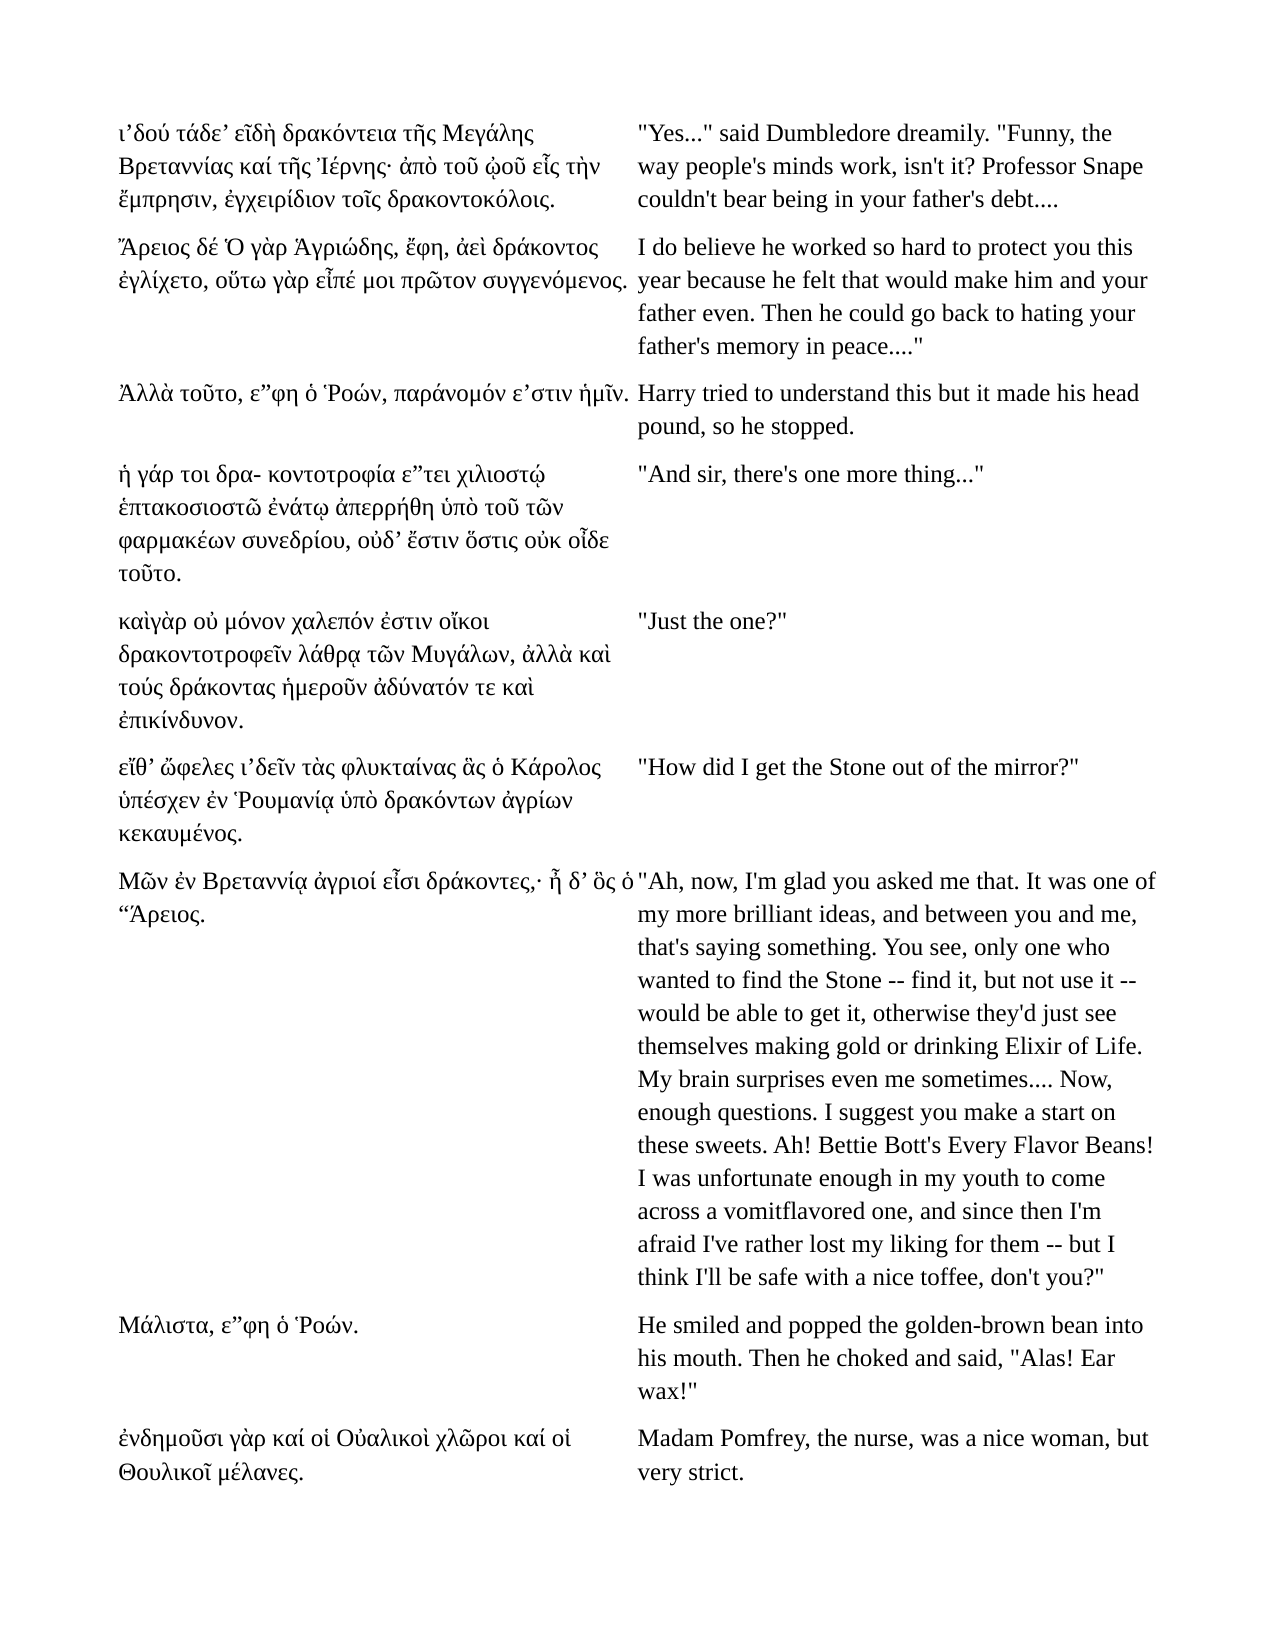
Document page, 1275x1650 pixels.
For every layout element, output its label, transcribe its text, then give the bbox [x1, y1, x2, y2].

table_cell Μῶν ἐν Βρεταννίᾳ ἀγριοί εἶσι δράκοντες,· ἦ δ’ ὃς ὁ “Άρειος. [118, 866, 637, 1310]
table_cell He smiled and popped the golden-brown bean into his mouth. Then he choked and said, "Alas! Ear wax!" [638, 1310, 1157, 1423]
table_cell ἐνδημοῦσι γὰρ καί οἱ Οὐαλικοὶ χλῶροι καί οἱ Θουλικοῖ μέλανες. [118, 1424, 637, 1504]
table_cell "How did I get the Stone out of the mirror?" [638, 753, 1157, 866]
table_cell I do believe he worked so hard to protect you this year because he felt that would make him and your father even. Then he could go back to hating your father's memory in peace...." [638, 232, 1157, 378]
table_cell Madam Pomfrey, the nurse, was a nice woman, but very strict. [638, 1424, 1157, 1504]
table_cell "Just the one?" [638, 606, 1157, 752]
table_cell Harry tried to understand this but it made his head pound, so he stopped. [638, 379, 1157, 459]
table_cell Ἄρειος δέ Ὁ γὰρ Ἁγριώδης, ἔφη, ἀεὶ δράκοντος ἐγλίχετο, οὕτω γὰρ εἶπέ μοι πρῶτον συγγενόμενος. [118, 232, 637, 378]
table_cell ἡ γάρ τοι δρα- κοντοτροφία ε”τει χιλιοστῴ ἑπτακοσιοστῶ ἐνάτῳ ἀπερρήθη ὑπὸ τοῦ τῶν φαρμακέων συνεδρίου, οὐδ’ ἔστιν ὅστις οὐκ οἶδε τοῦτο. [118, 459, 637, 606]
table_cell "And sir, there's one more thing..." [638, 459, 1157, 606]
table_cell Μάλιστα, ε”φη ὁ Ῥοών. [118, 1310, 637, 1423]
table_cell "Yes..." said Dumbledore dreamily. "Funny, the way people's minds work, isn't it? Professor Snape couldn't bear being in your father's debt.... [638, 118, 1157, 232]
table_cell καὶγὰρ οὐ μόνον χαλεπόν ἐστιν οἴκοι δρακοντοτροφεῖν λάθρᾳ τῶν Μυγάλων, ἀλλὰ καὶ τούς δράκοντας ἡμεροῦν ἀδύνατόν τε καὶ ἐπικίνδυνον. [118, 606, 637, 752]
table_cell "Ah, now, I'm glad you asked me that. It was one of my more brilliant ideas, and between you and me, that's saying something. You see, only one who wanted to find the Stone -- find it, but not use it -- would be able to get it, otherwise they'd just see themselves making gold or drinking Elixir of Life. My brain surprises even me sometimes.... Now, enough questions. I suggest you make a start on these sweets. Ah! Bettie Bott's Every Flavor Beans! I was unfortunate enough in my youth to come across a vomitflavored one, and since then I'm afraid I've rather lost my liking for them -- but I think I'll be safe with a nice toffee, don't you?" [638, 866, 1157, 1310]
table_cell Ἀλλὰ τοῦτο, ε”φη ὁ Ῥοών, παράνομόν ε’στιν ἡμῖν. [118, 379, 637, 459]
table_cell εἴθ’ ὤφελες ι’δεῖν τὰς φλυκταίνας ἃς ὁ Κάρολος ὑπέσχεν ἐν Ῥουμανίᾳ ὑπὸ δρακόντων ἀγρίων κεκαυμένος. [118, 753, 637, 866]
table_cell ι’δού τάδε’ εῖδὴ δρακόντεια τῆς Μεγάλης Βρεταννίας καί τῆς Ἰέρνης· ἀπὸ τοῦ ᾠοῦ εἷς τὴν ἔμπρησιν, ἐγχειρίδιον τοῖς δρακοντοκόλοις. [118, 118, 637, 232]
